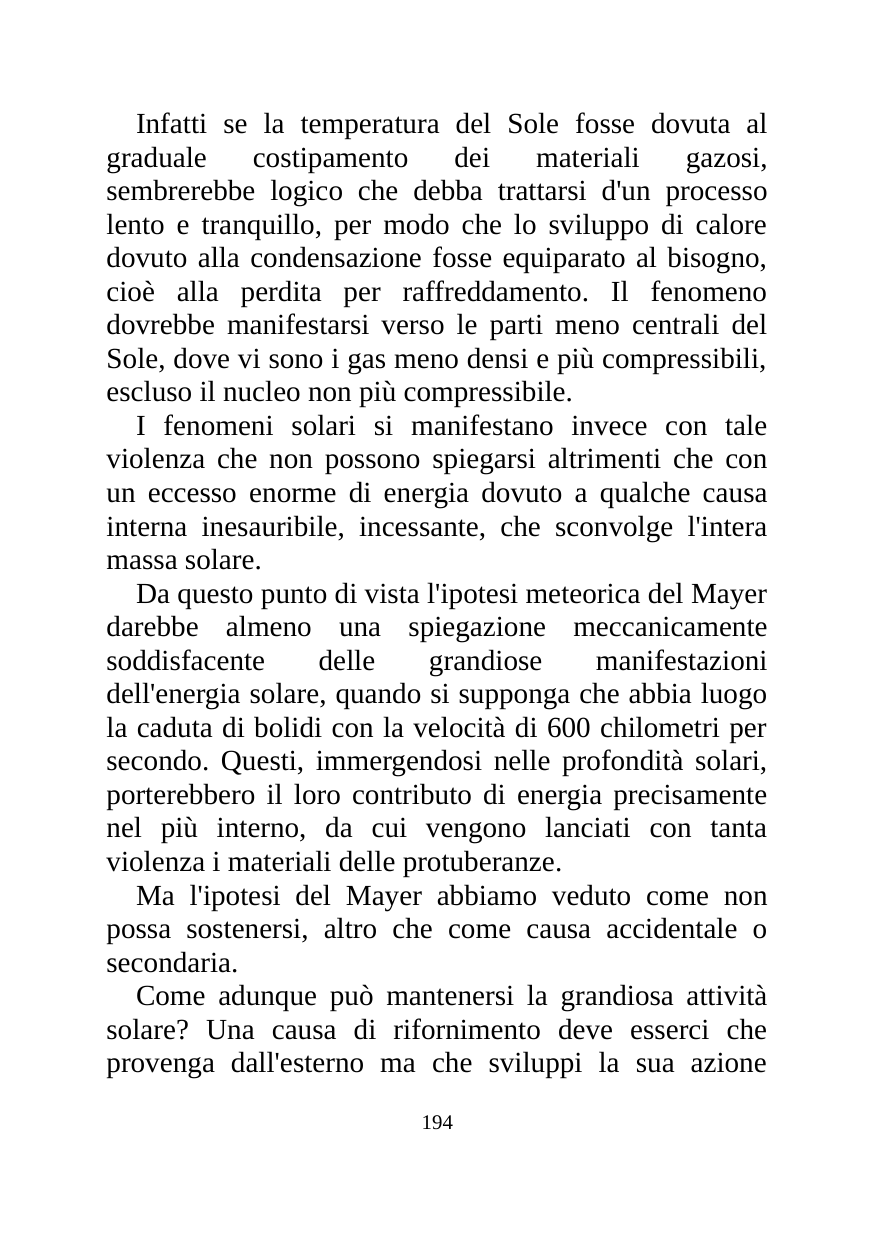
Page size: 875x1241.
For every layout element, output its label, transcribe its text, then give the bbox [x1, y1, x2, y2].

text Come adunque può mantenersi la grandiosa attività solare? Una causa di rifornimento deve esserci che provenga dall'esterno ma che sviluppi la sua azione [106, 978, 768, 1079]
text Ma l'ipotesi del Mayer abbiamo veduto come non possa sostenersi, altro che come causa accidentale o secondaria. [106, 878, 768, 978]
text Da questo punto di vista l'ipotesi meteorica del Mayer darebbe almeno una spiegazione meccanicamente soddisfacente delle grandiose manifestazioni dell'energia solare, quando si supponga che abbia luogo la caduta di bolidi con la velocità di 600 chilometri per secondo. Questi, immergendosi nelle profondità solari, porterebbero il loro contributo di energia precisamente nel più interno, da cui vengono lanciati con tanta violenza i materiali delle protuberanze. [106, 576, 768, 878]
text Infatti se la temperatura del Sole fosse dovuta al graduale costipamento dei materiali gazosi, sembrerebbe logico che debba trattarsi d'un processo lento e tranquillo, per modo che lo sviluppo di calore dovuto alla condensazione fosse equiparato al bisogno, cioè alla perdita per raffreddamento. Il fenomeno dovrebbe manifestarsi verso le parti meno centrali del Sole, dove vi sono i gas meno densi e più compressibili, escluso il nucleo non più compressibile. [106, 106, 768, 408]
text I fenomeni solari si manifestano invece con tale violenza che non possono spiegarsi altrimenti che con un eccesso enorme di energia dovuto a qualche causa interna inesauribile, incessante, che sconvolge l'intera massa solare. [106, 408, 768, 576]
